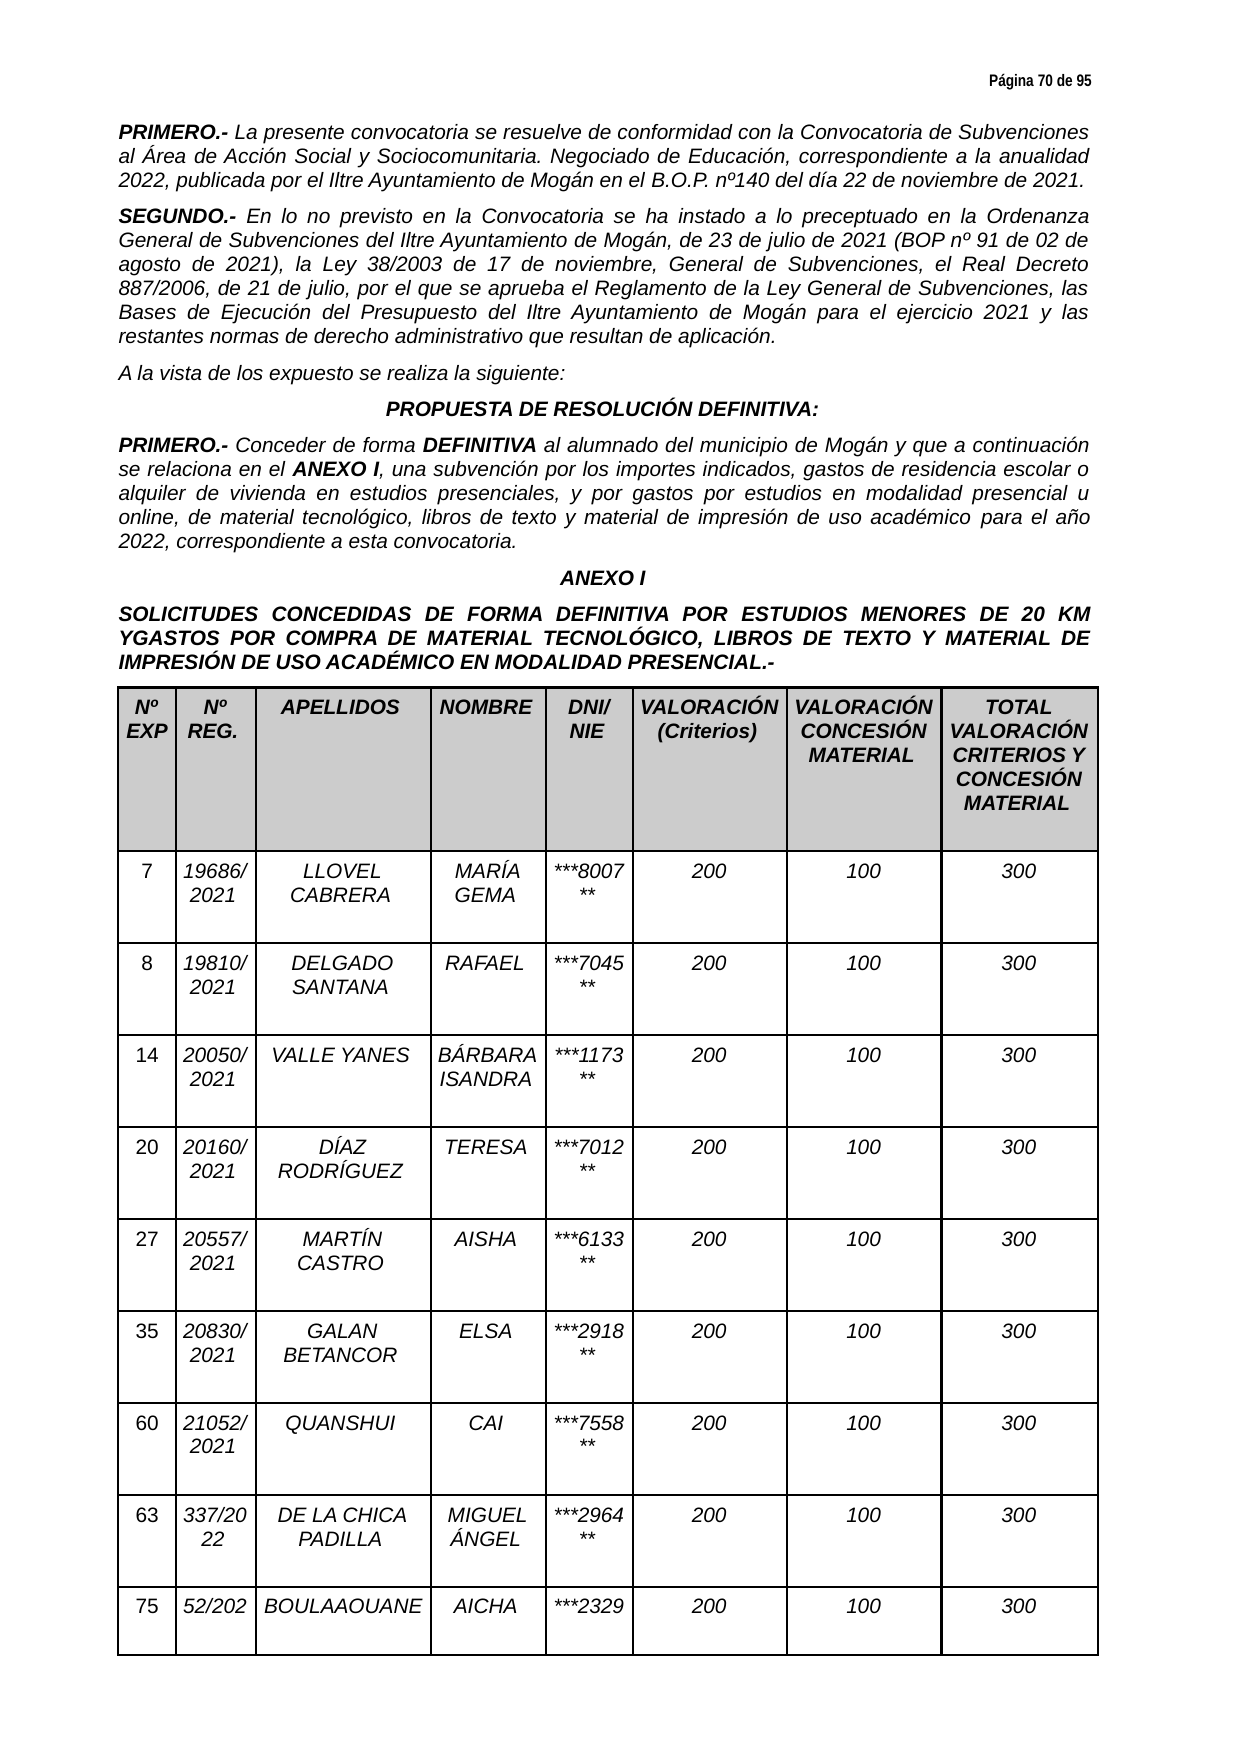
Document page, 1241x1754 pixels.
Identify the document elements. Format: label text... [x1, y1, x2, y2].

table_cell ***6133** [547, 1220, 632, 1310]
table_cell 300 [943, 852, 1097, 942]
table_cell 200 [634, 1036, 786, 1126]
table_cell 21052/2021 [177, 1404, 255, 1494]
table_header TOTAL VALORACIÓN CRITERIOS Y CONCESIÓN MATERIAL [943, 689, 1097, 850]
table_header APELLIDOS [257, 689, 430, 850]
table_cell 19810/2021 [177, 944, 255, 1034]
table_cell 100 [788, 1404, 940, 1494]
table_cell 300 [943, 944, 1097, 1034]
table_header VALORACIÓN (Criterios) [634, 689, 786, 850]
text PRIMERO.- La presente convocatoria se resuelve de conformidad con la Convocatoria de Subvenciones al Área de Acción Social y Sociocomunitaria. Negociado de Educación, correspondiente a la anualidad 2022, publicada por el Iltre Ayuntamiento de Mogán en el B.O.P. nº140 del día 22 de noviembre de 2021. [118, 120, 1092, 192]
table_cell BOULAAOUANE [257, 1588, 430, 1654]
table_cell 337/2022 [177, 1496, 255, 1586]
table_cell 100 [788, 1312, 940, 1402]
table_cell 200 [634, 1496, 786, 1586]
table_cell ***8007** [547, 852, 632, 942]
table_cell 300 [943, 1128, 1097, 1218]
table_cell 300 [943, 1220, 1097, 1310]
table_cell BÁRBARA ISANDRA [432, 1036, 545, 1126]
table_cell 100 [788, 852, 940, 942]
text A la vista de los expuesto se realiza la siguiente: [118, 360, 1092, 384]
table_header DNI/NIE [547, 689, 632, 850]
table_cell 200 [634, 1588, 786, 1654]
table_cell LLOVEL CABRERA [257, 852, 430, 942]
table_header Nº REG. [177, 689, 255, 850]
table_cell 200 [634, 1220, 786, 1310]
table_cell 20 [119, 1128, 175, 1218]
table_cell 27 [119, 1220, 175, 1310]
table_cell 75 [119, 1588, 175, 1654]
table_cell DELGADO SANTANA [257, 944, 430, 1034]
table_cell CAI [432, 1404, 545, 1494]
table_cell 63 [119, 1496, 175, 1586]
table_cell 35 [119, 1312, 175, 1402]
table_cell 20160/2021 [177, 1128, 255, 1218]
table_cell 20830/2021 [177, 1312, 255, 1402]
table_cell 20557/2021 [177, 1220, 255, 1310]
table_cell 200 [634, 852, 786, 942]
table_cell MIGUEL ÁNGEL [432, 1496, 545, 1586]
table_cell ***7558** [547, 1404, 632, 1494]
table_cell VALLE YANES [257, 1036, 430, 1126]
table_cell MARÍA GEMA [432, 852, 545, 942]
table_header Nº EXP [119, 689, 175, 850]
table_cell 300 [943, 1496, 1097, 1586]
table_cell 60 [119, 1404, 175, 1494]
text ANEXO I [118, 566, 1092, 589]
text PROPUESTA DE RESOLUCIÓN DEFINITIVA: [118, 397, 1092, 421]
table_cell 100 [788, 1036, 940, 1126]
table_cell 20050/2021 [177, 1036, 255, 1126]
table_cell ***2964** [547, 1496, 632, 1586]
table_cell 200 [634, 1312, 786, 1402]
table_cell 200 [634, 1404, 786, 1494]
table_cell 100 [788, 944, 940, 1034]
table_cell 300 [943, 1312, 1097, 1402]
table_cell DE LA CHICA PADILLA [257, 1496, 430, 1586]
table_cell 300 [943, 1036, 1097, 1126]
table_cell 52/202 [177, 1588, 255, 1654]
table_header NOMBRE [432, 689, 545, 850]
table_cell 100 [788, 1496, 940, 1586]
text PRIMERO.- Conceder de forma DEFINITIVA al alumnado del municipio de Mogán y que a continuación se relaciona en el ANEXO I, una subvención por los importes indicados, gastos de residencia escolar o alquiler de vivienda en estudios presenciales, y por gastos por estudios en modalidad presencial u online, de material tecnológico, libros de texto y material de impresión de uso académico para el año 2022, correspondiente a esta convocatoria. [118, 433, 1092, 553]
table_cell 100 [788, 1220, 940, 1310]
table_cell 100 [788, 1128, 940, 1218]
table_cell GALAN BETANCOR [257, 1312, 430, 1402]
table_cell TERESA [432, 1128, 545, 1218]
table_cell RAFAEL [432, 944, 545, 1034]
table_cell 300 [943, 1404, 1097, 1494]
text SOLICITUDES CONCEDIDAS DE FORMA DEFINITIVA POR ESTUDIOS MENORES DE 20 KM YGASTOS POR COMPRA DE MATERIAL TECNOLÓGICO, LIBROS DE TEXTO Y MATERIAL DE IMPRESIÓN DE USO ACADÉMICO EN MODALIDAD PRESENCIAL.- [118, 602, 1092, 674]
table_cell MARTÍN CASTRO [257, 1220, 430, 1310]
table_cell 19686/2021 [177, 852, 255, 942]
table_header VALORACIÓN CONCESIÓN MATERIAL [788, 689, 940, 850]
text SEGUNDO.- En lo no previsto en la Convocatoria se ha instado a lo preceptuado en la Ordenanza General de Subvenciones del Iltre Ayuntamiento de Mogán, de 23 de julio de 2021 (BOP nº 91 de 02 de agosto de 2021), la Ley 38/2003 de 17 de noviembre, General de Subvenciones, el Real Decreto 887/2006, de 21 de julio, por el que se aprueba el Reglamento de la Ley General de Subvenciones, las Bases de Ejecución del Presupuesto del Iltre Ayuntamiento de Mogán para el ejercicio 2021 y las restantes normas de derecho administrativo que resultan de aplicación. [118, 204, 1092, 348]
table_cell ***2329 [547, 1588, 632, 1654]
table_cell 14 [119, 1036, 175, 1126]
table_cell ***1173** [547, 1036, 632, 1126]
table_cell 200 [634, 1128, 786, 1218]
table_cell AISHA [432, 1220, 545, 1310]
table_cell ***7012** [547, 1128, 632, 1218]
table_cell 200 [634, 944, 786, 1034]
table_cell AICHA [432, 1588, 545, 1654]
table_cell QUANSHUI [257, 1404, 430, 1494]
table_cell DÍAZ RODRÍGUEZ [257, 1128, 430, 1218]
table_cell 300 [943, 1588, 1097, 1654]
table_cell ELSA [432, 1312, 545, 1402]
table_cell ***7045** [547, 944, 632, 1034]
table_cell 7 [119, 852, 175, 942]
table_cell 8 [119, 944, 175, 1034]
table_cell 100 [788, 1588, 940, 1654]
table_cell ***2918** [547, 1312, 632, 1402]
